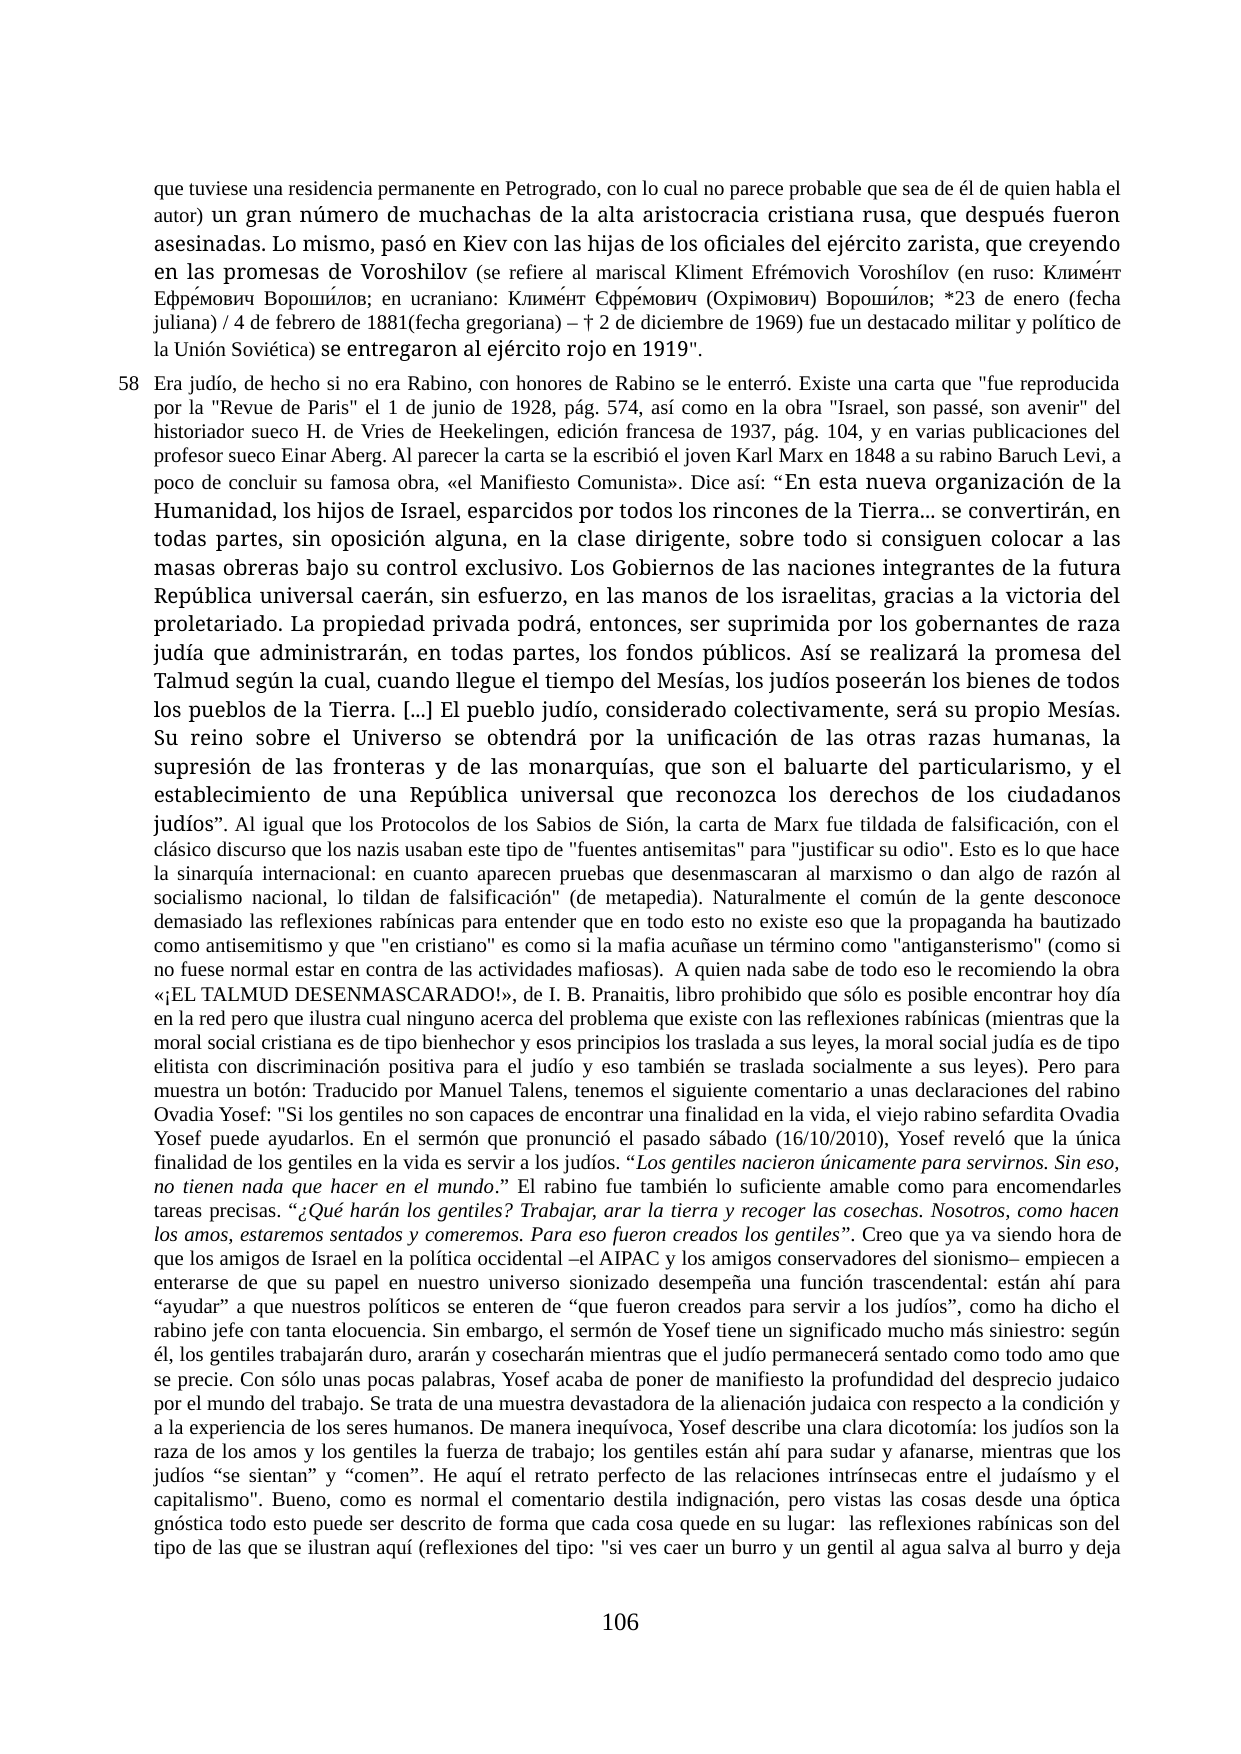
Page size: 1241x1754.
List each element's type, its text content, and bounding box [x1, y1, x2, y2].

text Era judío, de hecho si no era Rabino, con honores de Rabino se le enterró. Existe una carta que "fue reproducida por la "Revue de Paris" el 1 de junio de 1928, pág. 574, así como en la obra "Israel, son passé, son avenir" del historiador sueco H. de Vries de Heekelingen, edición francesa de 1937, pág. 104, y en varias publicaciones del profesor sueco Einar Aberg. Al parecer la carta se la escribió el joven Karl Marx en 1848 a su rabino Baruch Levi, a poco de concluir su famosa obra, «el Manifiesto Comunista». Dice así: “En esta nueva organización de la Humanidad, los hijos de Israel, esparcidos por todos los rincones de la Tierra... se convertirán, en todas partes, sin oposición alguna, en la clase dirigente, sobre todo si consiguen colocar a las masas obreras bajo su control exclusivo. Los Gobiernos de las naciones integrantes de la futura República universal caerán, sin esfuerzo, en las manos de los israelitas, gracias a la victoria del proletariado. La propiedad privada podrá, entonces, ser suprimida por los gobernantes de raza judía que administrarán, en todas partes, los fondos públicos. Así se realizará la promesa del Talmud según la cual, cuando llegue el tiempo del Mesías, los judíos poseerán los bienes de todos los pueblos de la Tierra. [...] El pueblo judío, considerado colectivamente, será su propio Mesías. Su reino sobre el Universo se obtendrá por la unificación de las otras razas humanas, la supresión de las fronteras y de las monarquías, que son el baluarte del particularismo, y el establecimiento de una República universal que reconozca los derechos de los ciudadanos judíos”. Al igual que los Protocolos de los Sabios de Sión, la carta de Marx fue tildada de falsificación, con el clásico discurso que los nazis usaban este tipo de "fuentes antisemitas" para "justificar su odio". Esto es lo que hace la sinarquía internacional: en cuanto aparecen pruebas que desenmascaran al marxismo o dan algo de razón al socialismo nacional, lo tildan de falsificación" (de metapedia). Naturalmente el común de la gente desconoce demasiado las reflexiones rabínicas para entender que en todo esto no existe eso que la propaganda ha bautizado como antisemitismo y que "en cristiano" es como si la mafia acuñase un término como "antigansterismo" (como si no fuese normal estar en contra de las actividades mafiosas). A quien nada sabe de todo eso le recomiendo la obra «¡EL TALMUD DESENMASCARADO!», de I. B. Pranaitis, libro prohibido que sólo es posible encontrar hoy día en la red pero que ilustra cual ninguno acerca del problema que existe con las reflexiones rabínicas (mientras que la moral social cristiana es de tipo bienhechor y esos principios los traslada a sus leyes, la moral social judía es de tipo elitista con discriminación positiva para el judío y eso también se traslada socialmente a sus leyes). Pero para muestra un botón: Traducido por Manuel Talens, tenemos el siguiente comentario a unas declaraciones del rabino Ovadia Yosef: "Si los gentiles no son capaces de encontrar una finalidad en la vida, el viejo rabino sefardita Ovadia Yosef puede ayudarlos. En el sermón que pronunció el pasado sábado (16/10/2010), Yosef reveló que la única finalidad de los gentiles en la vida es servir a los judíos. “Los gentiles nacieron únicamente para servirnos. Sin eso, no tienen nada que hacer en el mundo.” El rabino fue también lo suficiente amable como para encomendarles tareas precisas. “¿Qué harán los gentiles? Trabajar, arar la tierra y recoger las cosechas. Nosotros, como hacen los amos, estaremos sentados y comeremos. Para eso fueron creados los gentiles”. Creo que ya va siendo hora de que los amigos de Israel en la política occidental –el AIPAC y los amigos conservadores del sionismo– empiecen a enterarse de que su papel en nuestro universo sionizado desempeña una función trascendental: están ahí para “ayudar” a que nuestros políticos se enteren de “que fueron creados para servir a los judíos”, como ha dicho el rabino jefe con tanta elocuencia. Sin embargo, el sermón de Yosef tiene un significado mucho más siniestro: según él, los gentiles trabajarán duro, ararán y cosecharán mientras que el judío permanecerá sentado como todo amo que se precie. Con sólo unas pocas palabras, Yosef acaba de poner de manifiesto la profundidad del desprecio judaico por el mundo del trabajo. Se trata de una muestra devastadora de la alienación judaica con respecto a la condición y a la experiencia de los seres humanos. De manera inequívoca, Yosef describe una clara dicotomía: los judíos son la raza de los amos y los gentiles la fuerza de trabajo; los gentiles están ahí para sudar y afanarse, mientras que los judíos “se sientan” y “comen”. He aquí el retrato perfecto de las relaciones intrínsecas entre el judaísmo y el capitalismo". Bueno, como es normal el comentario destila indignación, pero vistas las cosas desde una óptica gnóstica todo esto puede ser descrito de forma que cada cosa quede en su lugar: las reflexiones rabínicas son del tipo de las que se ilustran aquí (reflexiones del tipo: "si ves caer un burro y un gentil al agua salva al burro y deja [118, 371, 1122, 1559]
text que tuviese una residencia permanente en Petrogrado, con lo cual no parece probable que sea de él de quien habla el autor) un gran número de muchachas de la alta aristocracia cristiana rusa, que después fueron asesinadas. Lo mismo, pasó en Kiev con las hijas de los oficiales del ejército zarista, que creyendo en las promesas de Voroshilov (se refiere al mariscal Kliment Efrémovich Voroshílov (en ruso: Климе́нт Ефре́мович Вороши́лов; en ucraniano: Климе́нт Єфре́мович (Охрімович) Вороши́лов; *23 de enero (fecha juliana) / 4 de febrero de 1881(fecha gregoriana) – † 2 de diciembre de 1969) fue un destacado militar y político de la Unión Soviética) se entregaron al ejército rojo en 1919". [118, 176, 1122, 362]
